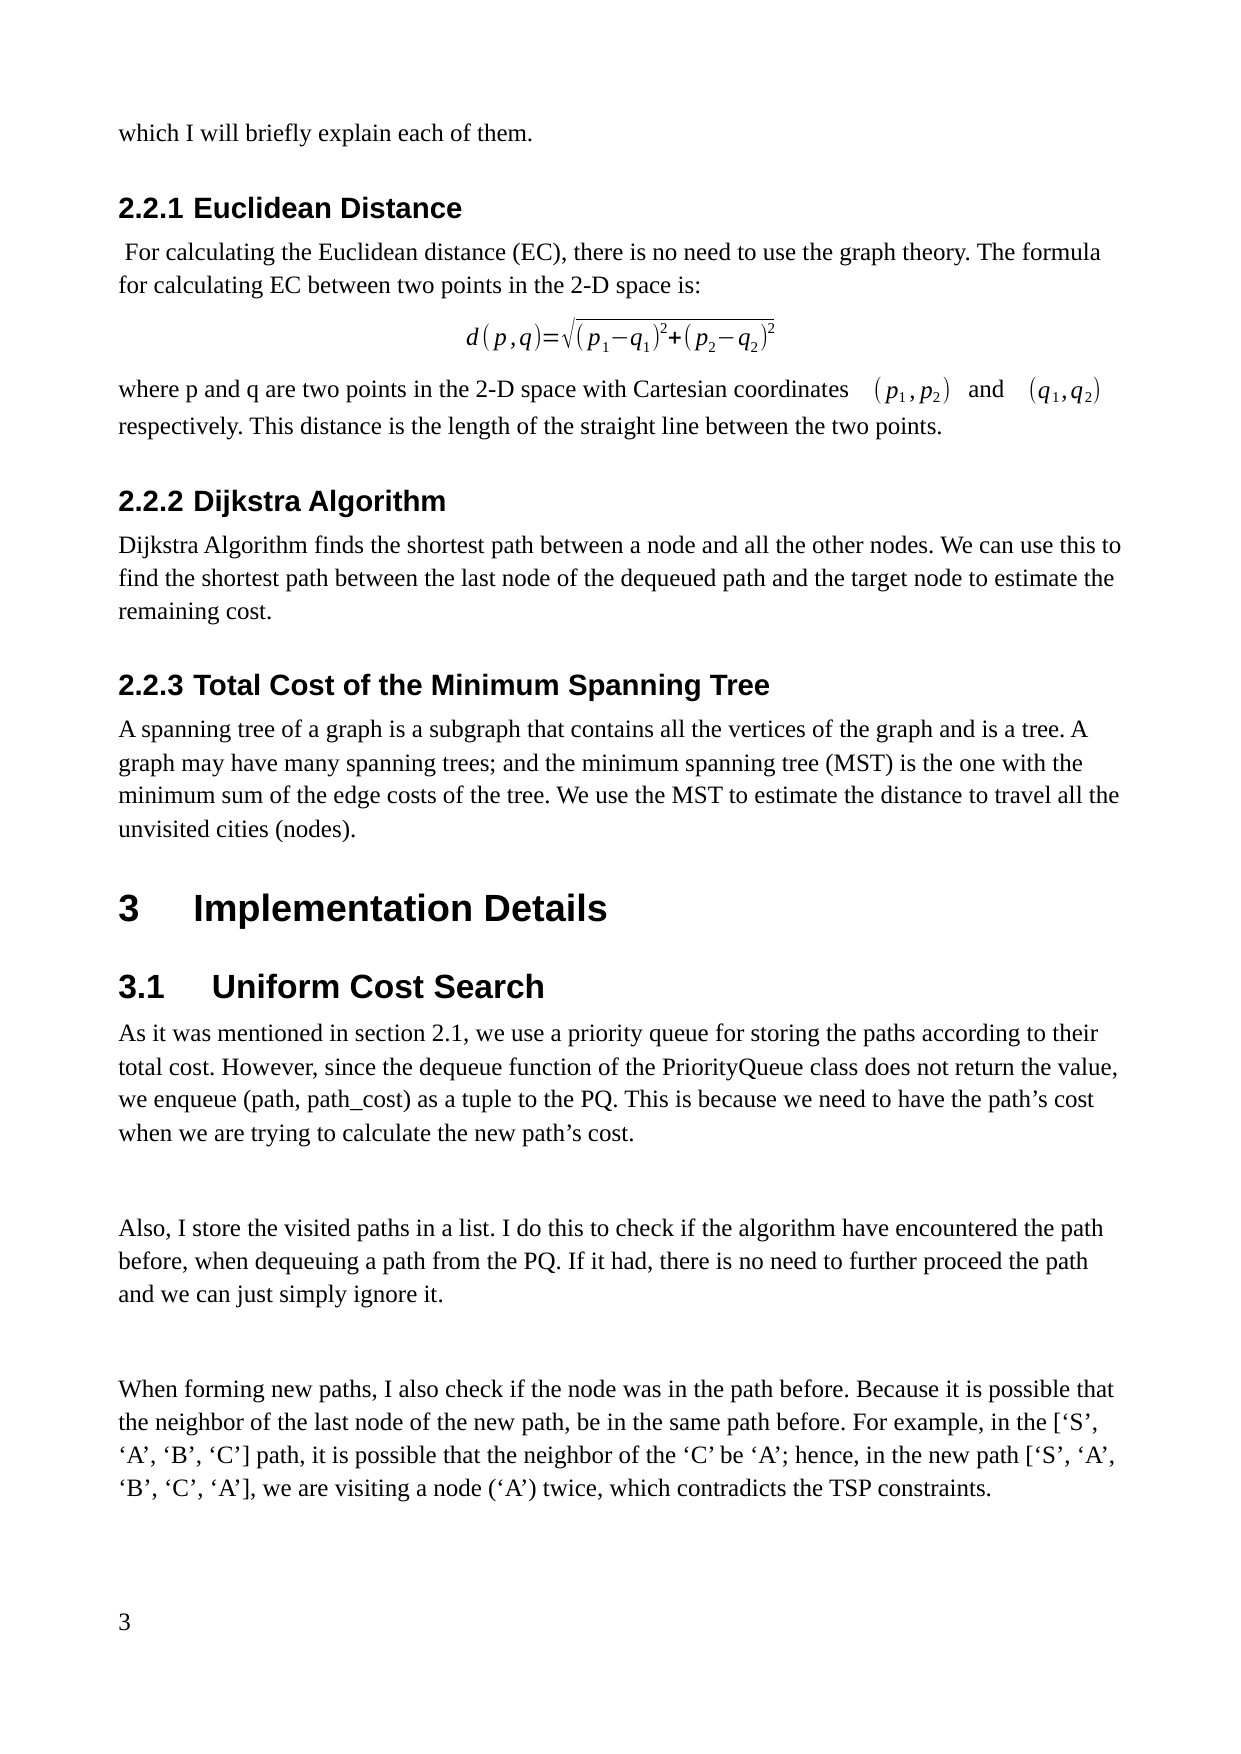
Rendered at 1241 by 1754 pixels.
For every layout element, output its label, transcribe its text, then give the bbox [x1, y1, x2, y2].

subtitle Implementation Details [118, 886, 1122, 930]
subtitle Euclidean Distance [118, 191, 1122, 224]
subtitle Dijkstra Algorithm [118, 483, 1122, 517]
text A spanning tree of a graph is a subgraph that contains all the vertices of the graph and is a tree. A graph may have many spanning trees; and the minimum spanning tree (MST) is the one with the minimum sum of the edge costs of the tree. We use the MST to estimate the distance to travel all the unvisited cities (nodes). [118, 714, 1122, 842]
text where p and q are two points in the 2-D space with Cartesian coordinates and respectively. This distance is the length of the straight line between the two points. [118, 374, 1122, 439]
text As it was mentioned in section 2.1, we use a priority queue for storing the paths according to their total cost. However, since the dequeue function of the PriorityQueue class does not return the value, we enqueue (path, path_cost) as a tuple to the PQ. This is because we need to have the path’s cost when we are trying to calculate the new path’s cost. [118, 1018, 1122, 1146]
subtitle Uniform Cost Search [118, 967, 1122, 1006]
subtitle Total Cost of the Minimum Spanning Tree [118, 668, 1122, 702]
text which I will briefly explain each of them. [118, 118, 1122, 147]
text For calculating the Euclidean distance (EC), there is no need to use the graph theory. The formula for calculating EC between two points in the 2-D space is: [118, 237, 1122, 299]
text Dijkstra Algorithm finds the shortest path between a node and all the other nodes. We can use this to find the shortest path between the last node of the dequeued path and the target node to estimate the remaining cost. [118, 530, 1122, 624]
text When forming new paths, I also check if the node was in the path before. Because it is possible that the neighbor of the last node of the new path, be in the same path before. For example, in the [‘S’, ‘A’, ‘B’, ‘C’] path, it is possible that the neighbor of the ‘C’ be ‘A’; hence, in the new path [‘S’, ‘A’, ‘B’, ‘C’, ‘A’], we are visiting a node (‘A’) twice, which contradicts the TSP constraints. [118, 1374, 1122, 1502]
text Also, I store the visited paths in a list. I do this to check if the algorithm have encountered the path before, when dequeuing a path from the PQ. If it had, there is no need to further proceed the path and we can just simply ignore it. [118, 1213, 1122, 1308]
